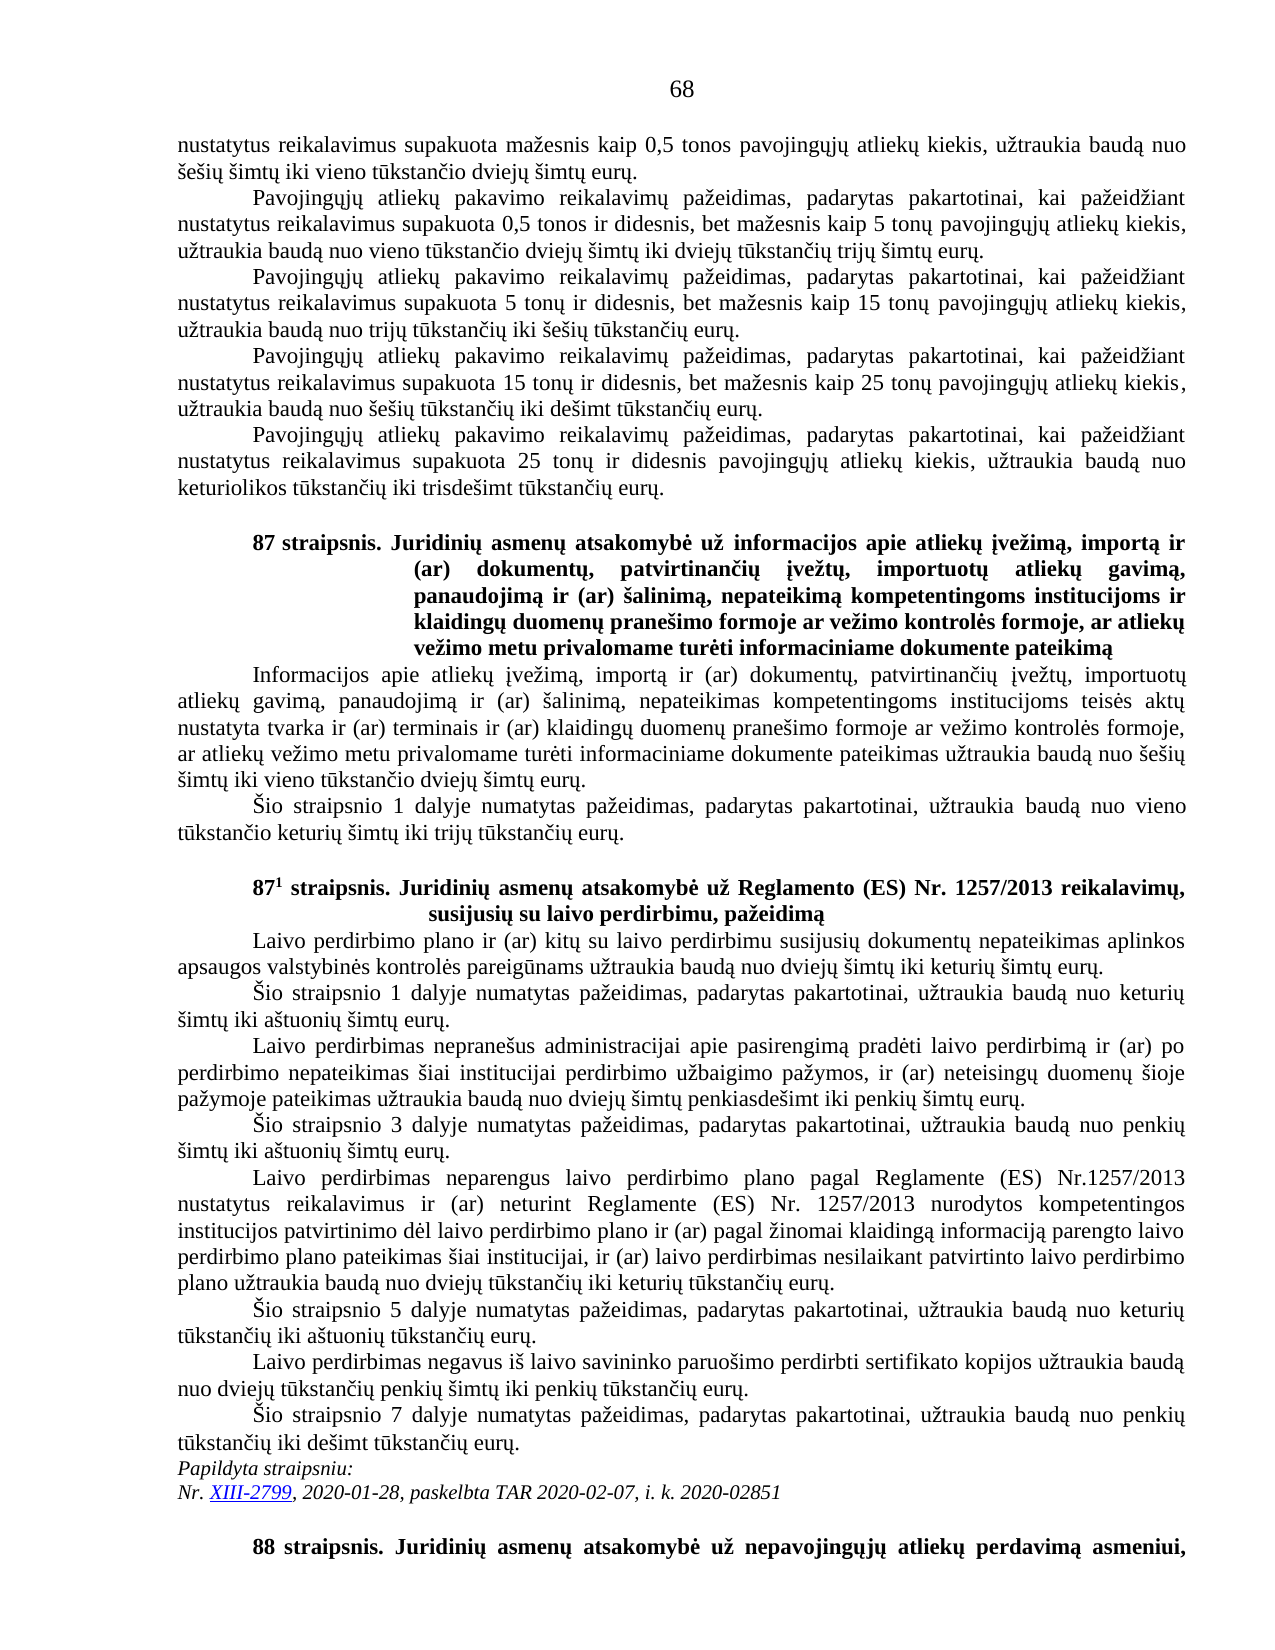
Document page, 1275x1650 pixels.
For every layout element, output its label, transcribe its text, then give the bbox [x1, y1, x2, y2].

text Šio straipsnio 5 dalyje numatytas pažeidimas, padarytas pakartotinai, užtraukia baudą nuo keturių tūkstančių iki aštuonių tūkstančių eurų. [177, 1296, 1186, 1348]
text Pavojingųjų atliekų pakavimo reikalavimų pažeidimas, padarytas pakartotinai, kai pažeidžiant nustatytus reikalavimus supakuota 25 tonų ir didesnis pavojingųjų atliekų kiekis, užtraukia baudą nuo keturiolikos tūkstančių iki trisdešimt tūkstančių eurų. [177, 421, 1186, 500]
text nustatytus reikalavimus supakuota mažesnis kaip 0,5 tonos pavojingųjų atliekų kiekis, užtraukia baudą nuo šešių šimtų iki vieno tūkstančio dviejų šimtų eurų. [177, 131, 1186, 184]
text Informacijos apie atliekų įvežimą, importą ir (ar) dokumentų, patvirtinančių įvežtų, importuotų atliekų gavimą, panaudojimą ir (ar) šalinimą, nepateikimas kompetentingoms institucijoms teisės aktų nustatyta tvarka ir (ar) terminais ir (ar) klaidingų duomenų pranešimo formoje ar vežimo kontrolės formoje, ar atliekų vežimo metu privalomame turėti informaciniame dokumente pateikimas užtraukia baudą nuo šešių šimtų iki vieno tūkstančio dviejų šimtų eurų. [177, 661, 1186, 793]
text Pavojingųjų atliekų pakavimo reikalavimų pažeidimas, padarytas pakartotinai, kai pažeidžiant nustatytus reikalavimus supakuota 15 tonų ir didesnis, bet mažesnis kaip 25 tonų pavojingųjų atliekų kiekis, užtraukia baudą nuo šešių tūkstančių iki dešimt tūkstančių eurų. [177, 342, 1186, 421]
text Šio straipsnio 3 dalyje numatytas pažeidimas, padarytas pakartotinai, užtraukia baudą nuo penkių šimtų iki aštuonių šimtų eurų. [177, 1111, 1186, 1164]
text Laivo perdirbimo plano ir (ar) kitų su laivo perdirbimu susijusių dokumentų nepateikimas aplinkos apsaugos valstybinės kontrolės pareigūnams užtraukia baudą nuo dviejų šimtų iki keturių šimtų eurų. [177, 927, 1186, 979]
text Laivo perdirbimas neparengus laivo perdirbimo plano pagal Reglamente (ES) Nr.1257/2013 nustatytus reikalavimus ir (ar) neturint Reglamente (ES) Nr. 1257/2013 nurodytos kompetentingos institucijos patvirtinimo dėl laivo perdirbimo plano ir (ar) pagal žinomai klaidingą informaciją parengto laivo perdirbimo plano pateikimas šiai institucijai, ir (ar) laivo perdirbimas nesilaikant patvirtinto laivo perdirbimo plano užtraukia baudą nuo dviejų tūkstančių iki keturių tūkstančių eurų. [177, 1164, 1186, 1296]
text Šio straipsnio 1 dalyje numatytas pažeidimas, padarytas pakartotinai, užtraukia baudą nuo vieno tūkstančio keturių šimtų iki trijų tūkstančių eurų. [177, 793, 1186, 845]
text Nr. XIII-2799, 2020-01-28, paskelbta TAR 2020-02-07, i. k. 2020-02851 [177, 1480, 1186, 1504]
text Šio straipsnio 7 dalyje numatytas pažeidimas, padarytas pakartotinai, užtraukia baudą nuo penkių tūkstančių iki dešimt tūkstančių eurų. [177, 1401, 1186, 1456]
text 88 straipsnis. Juridinių asmenų atsakomybė už nepavojingųjų atliekų perdavimą asmeniui, [252, 1533, 1186, 1559]
text Papildyta straipsniu: [177, 1456, 1186, 1480]
text Pavojingųjų atliekų pakavimo reikalavimų pažeidimas, padarytas pakartotinai, kai pažeidžiant nustatytus reikalavimus supakuota 5 tonų ir didesnis, bet mažesnis kaip 15 tonų pavojingųjų atliekų kiekis, užtraukia baudą nuo trijų tūkstančių iki šešių tūkstančių eurų. [177, 263, 1186, 342]
text Pavojingųjų atliekų pakavimo reikalavimų pažeidimas, padarytas pakartotinai, kai pažeidžiant nustatytus reikalavimus supakuota 0,5 tonos ir didesnis, bet mažesnis kaip 5 tonų pavojingųjų atliekų kiekis, užtraukia baudą nuo vieno tūkstančio dviejų šimtų iki dviejų tūkstančių trijų šimtų eurų. [177, 184, 1186, 263]
text 87 straipsnis. Juridinių asmenų atsakomybė už informacijos apie atliekų įvežimą, importą ir (ar) dokumentų, patvirtinančių įvežtų, importuotų atliekų gavimą, panaudojimą ir (ar) šalinimą, nepateikimą kompetentingoms institucijoms ir klaidingų duomenų pranešimo formoje ar vežimo kontrolės formoje, ar atliekų vežimo metu privalomame turėti informaciniame dokumente pateikimą [252, 529, 1186, 661]
text 871 straipsnis. Juridinių asmenų atsakomybė už Reglamento (ES) Nr. 1257/2013 reikalavimų, susijusių su laivo perdirbimu, pažeidimą [252, 874, 1186, 927]
text Šio straipsnio 1 dalyje numatytas pažeidimas, padarytas pakartotinai, užtraukia baudą nuo keturių šimtų iki aštuonių šimtų eurų. [177, 979, 1186, 1032]
text Laivo perdirbimas negavus iš laivo savininko paruošimo perdirbti sertifikato kopijos užtraukia baudą nuo dviejų tūkstančių penkių šimtų iki penkių tūkstančių eurų. [177, 1348, 1186, 1401]
text Laivo perdirbimas nepranešus administracijai apie pasirengimą pradėti laivo perdirbimą ir (ar) po perdirbimo nepateikimas šiai institucijai perdirbimo užbaigimo pažymos, ir (ar) neteisingų duomenų šioje pažymoje pateikimas užtraukia baudą nuo dviejų šimtų penkiasdešimt iki penkių šimtų eurų. [177, 1032, 1186, 1111]
